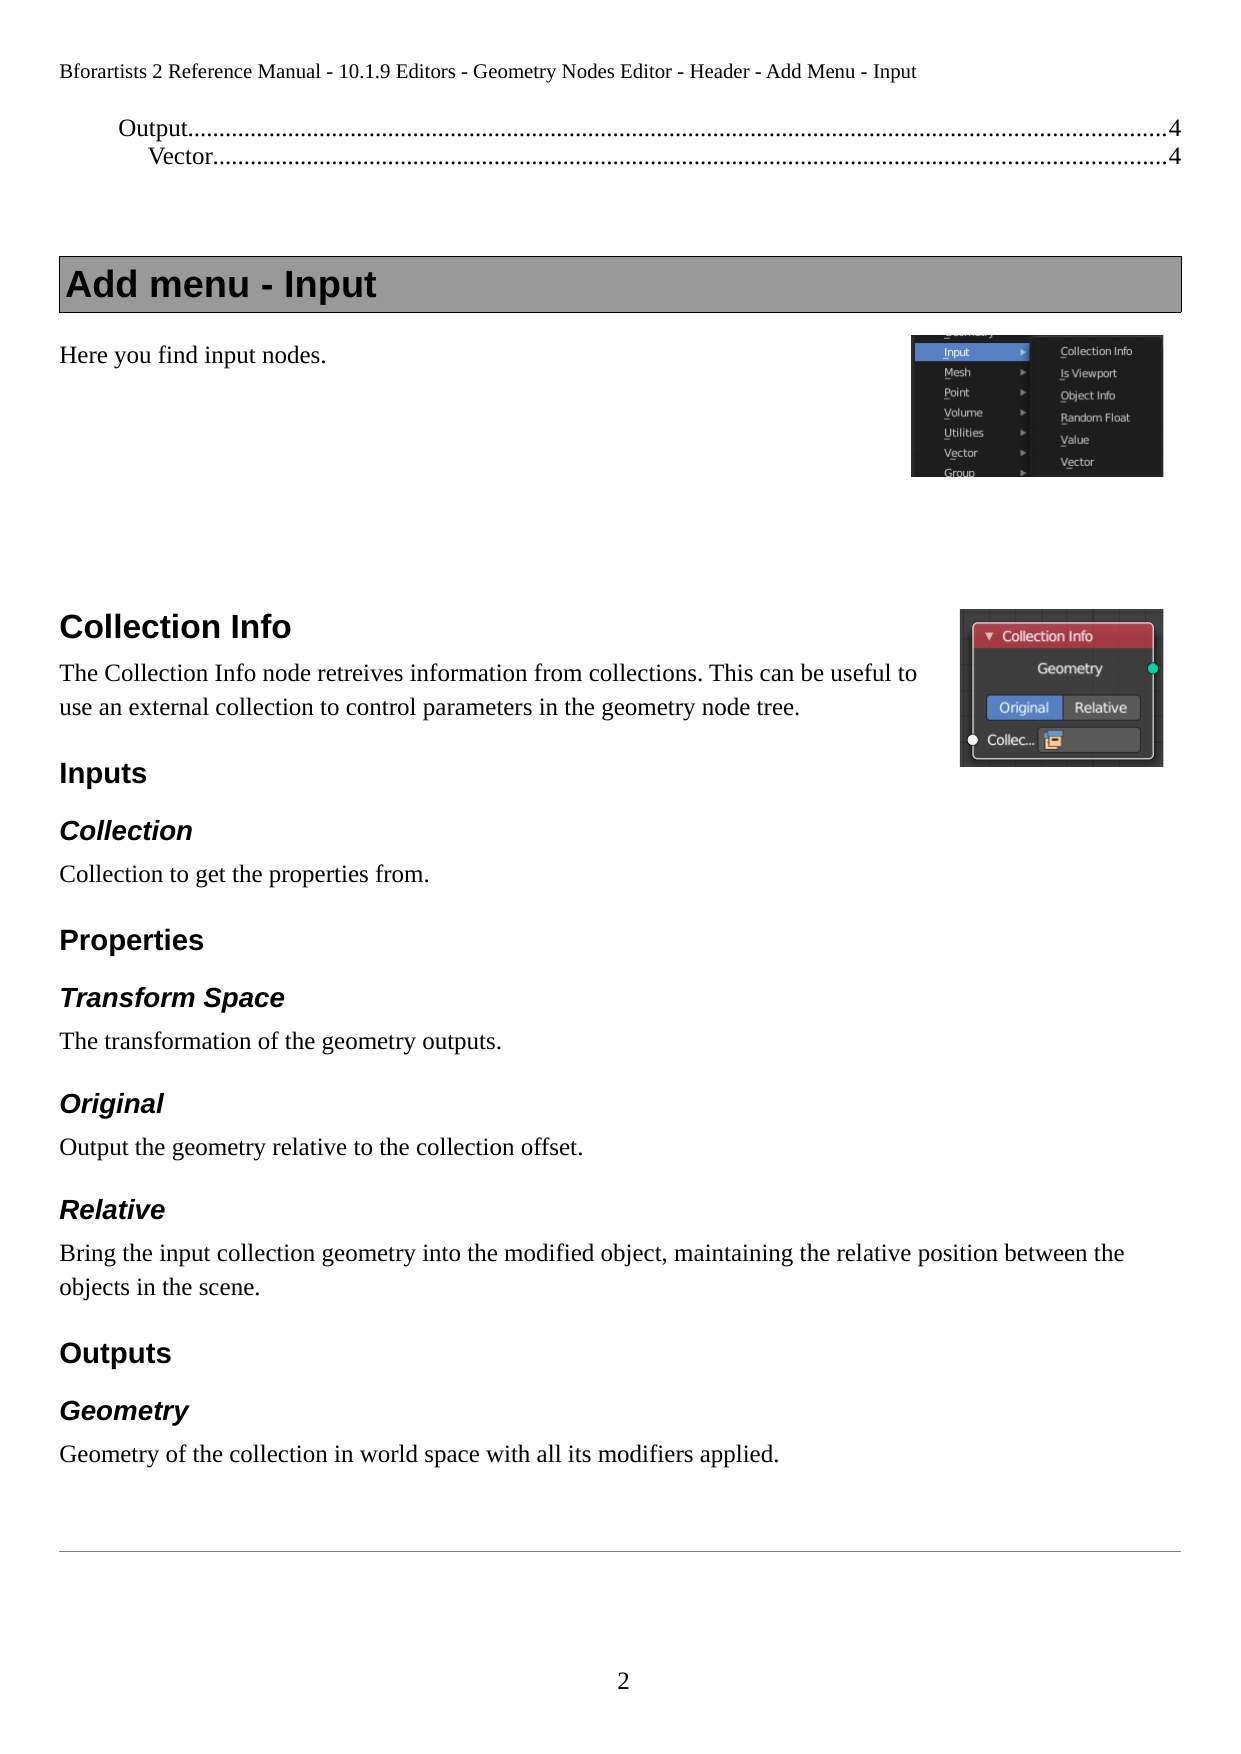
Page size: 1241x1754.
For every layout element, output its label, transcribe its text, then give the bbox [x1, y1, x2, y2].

table_header Add menu - Input [60, 257, 1181, 312]
text Collection to get the properties from. [59, 859, 1181, 888]
subtitle Outputs [59, 1336, 1181, 1369]
text Here you find input nodes. [59, 340, 911, 369]
subtitle Original [59, 1087, 1181, 1119]
text Geometry of the collection in world space with all its modifiers applied. [59, 1439, 1181, 1468]
subtitle Collection [59, 814, 1181, 846]
subtitle Relative [59, 1193, 1181, 1225]
picture [959, 609, 1164, 767]
subtitle Collection Info [59, 607, 1181, 645]
picture [911, 335, 1164, 477]
text Bring the input collection geometry into the modified object, maintaining the relative position between the objects in the scene. [59, 1238, 1181, 1301]
subtitle Properties [59, 923, 1181, 956]
text The transformation of the geometry outputs. [59, 1026, 1181, 1054]
subtitle Transform Space [59, 981, 1181, 1013]
text Output 4 [118, 113, 1181, 141]
text Vector 4 [147, 141, 1181, 170]
text The Collection Info node retreives information from collections. This can be useful to use an external collection to control parameters in the geometry node tree. [59, 658, 959, 721]
subtitle Geometry [59, 1394, 1181, 1426]
subtitle Inputs [59, 756, 1181, 789]
text Output the geometry relative to the collection offset. [59, 1132, 1181, 1160]
